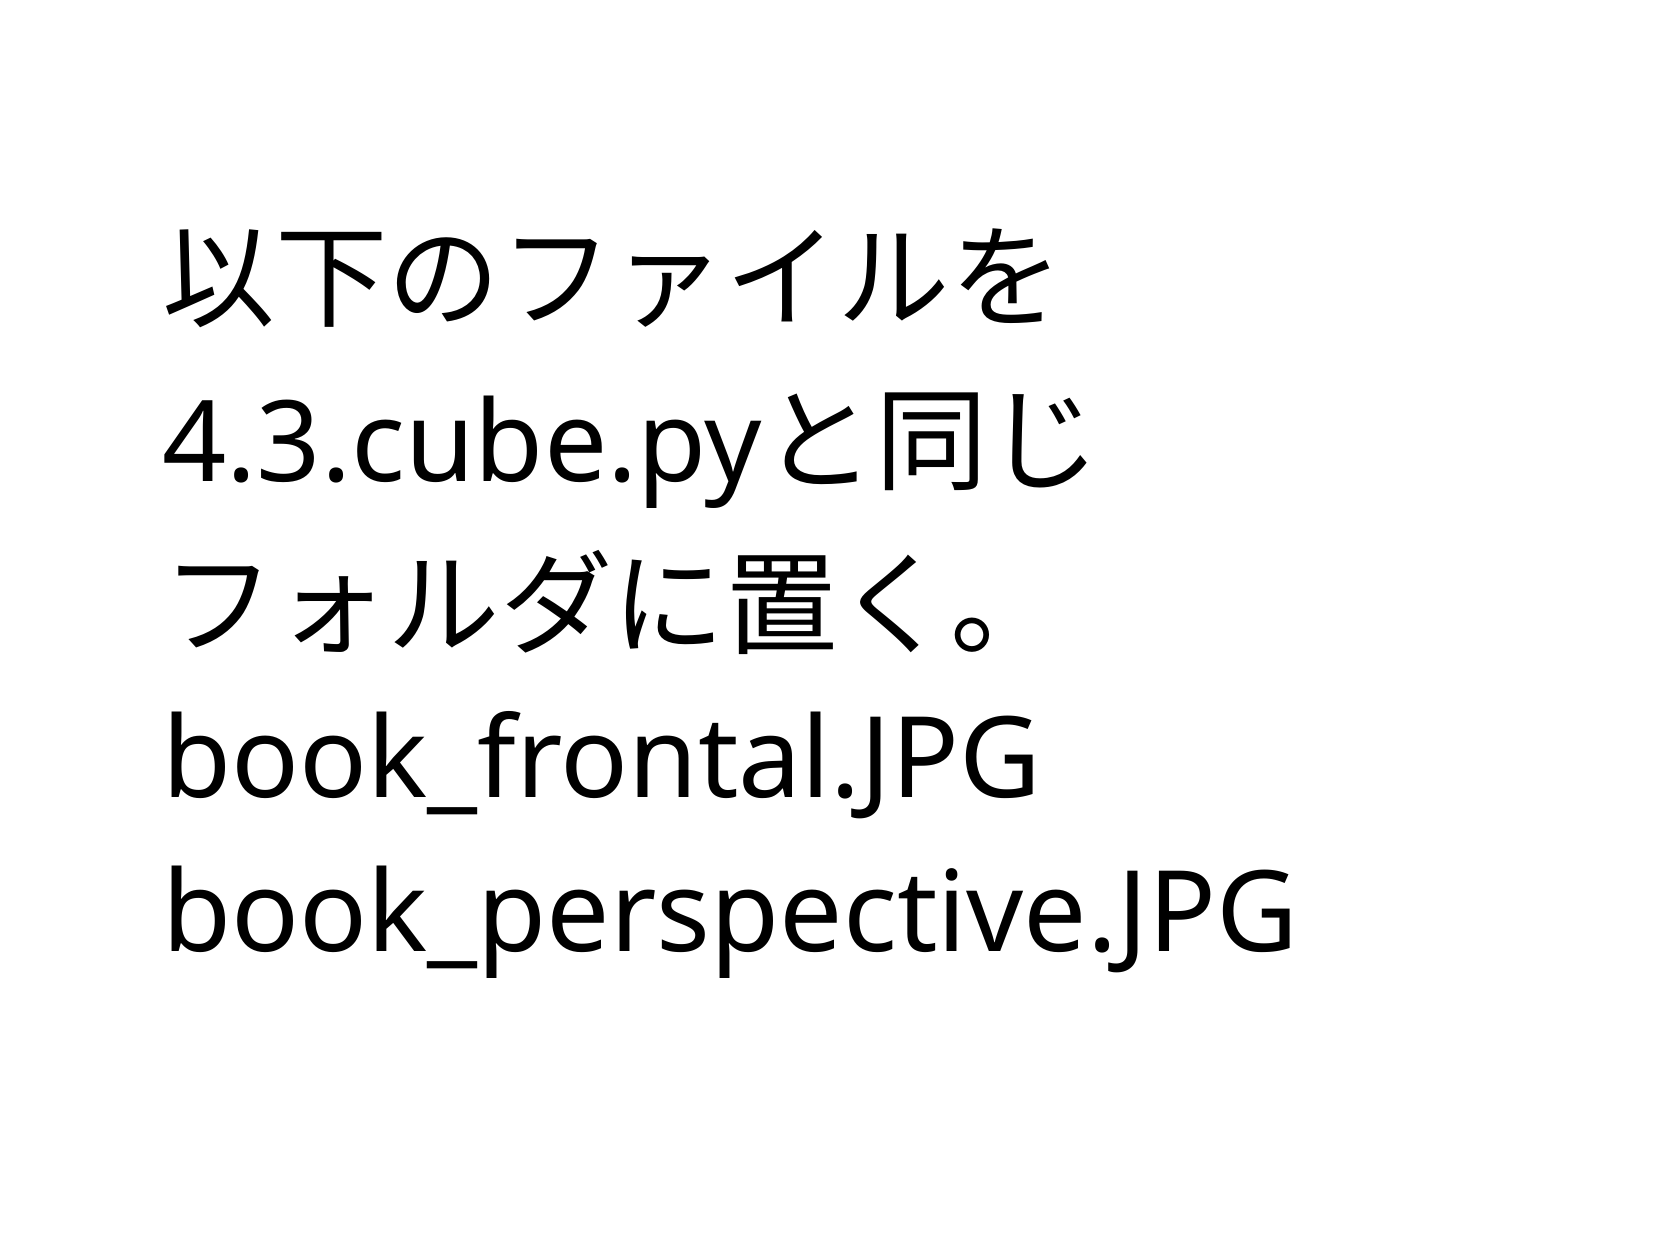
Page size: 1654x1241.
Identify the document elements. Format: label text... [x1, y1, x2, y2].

text_box 以下のファイルを 4.3.cube.pyと同じ フォルダに置く。 book_frontal.JPG book_perspective.JPG [147, 156, 1518, 1016]
